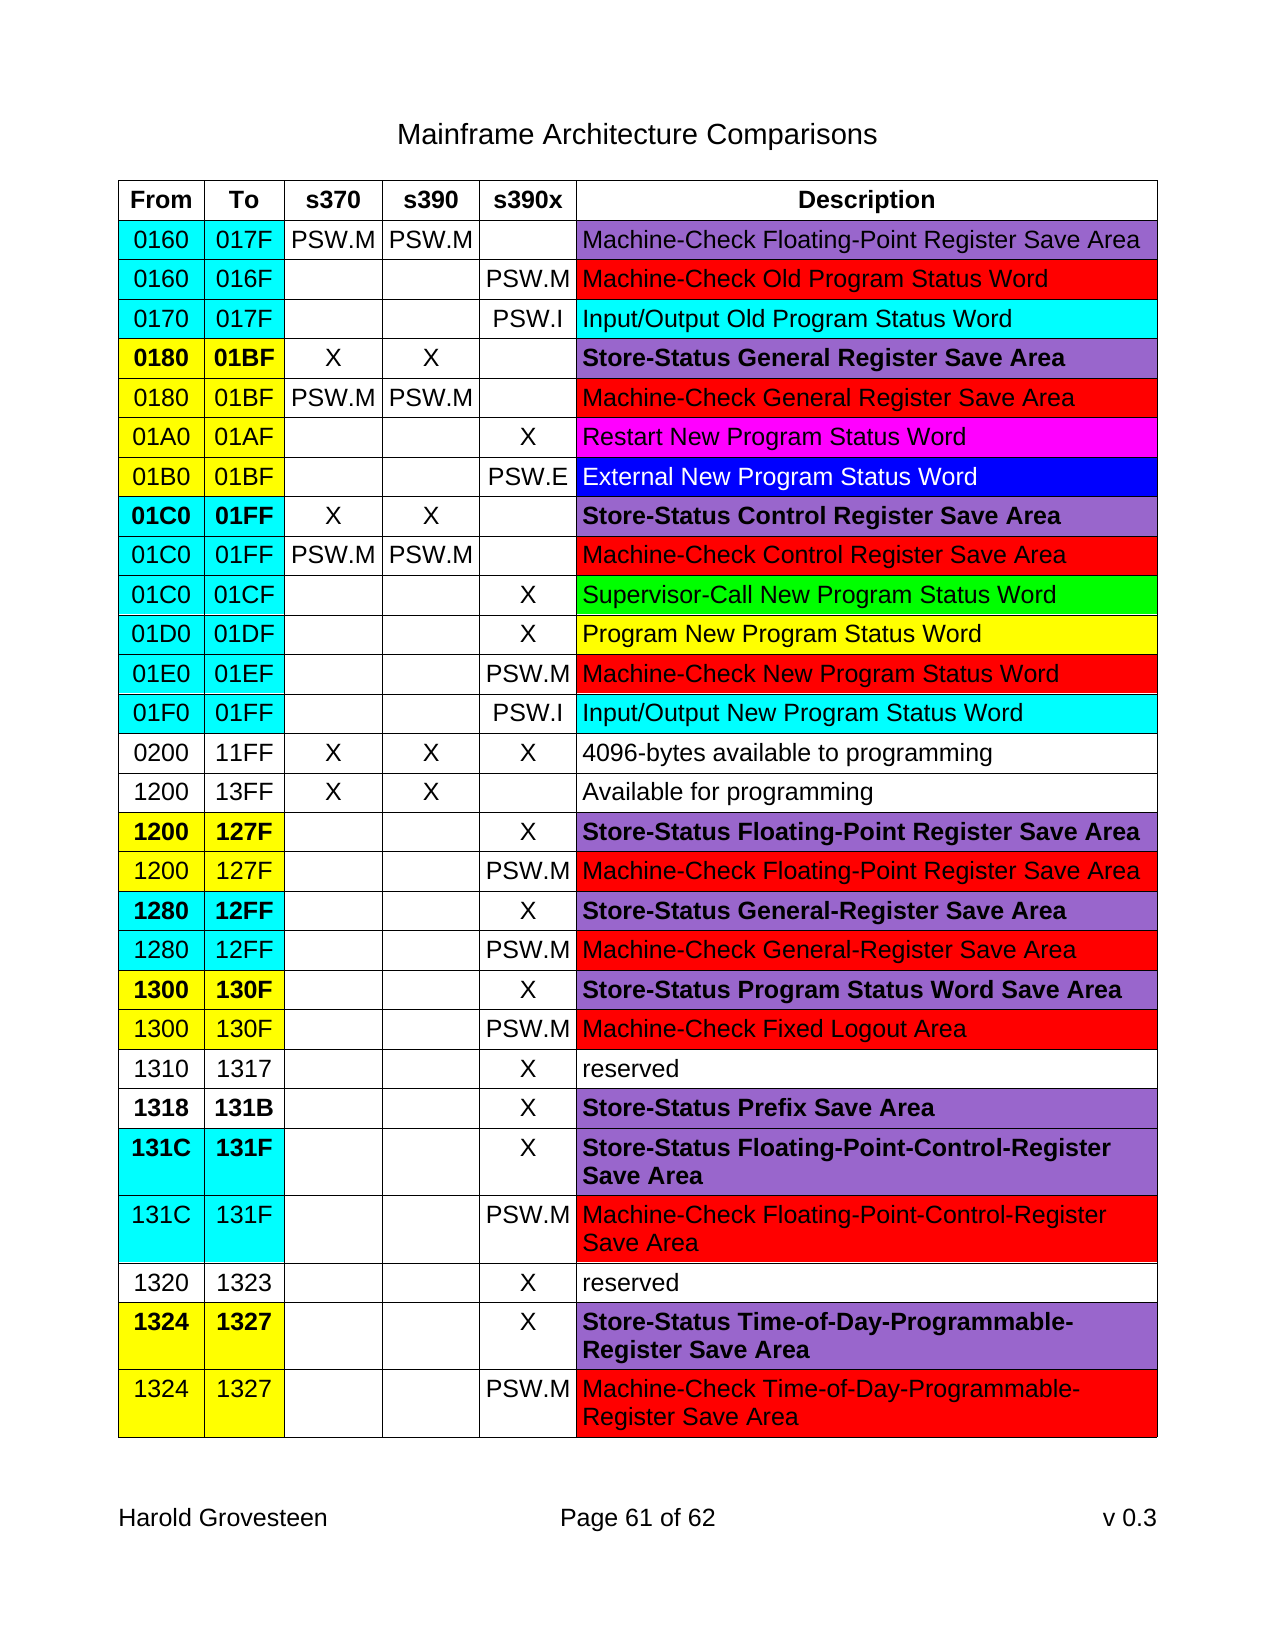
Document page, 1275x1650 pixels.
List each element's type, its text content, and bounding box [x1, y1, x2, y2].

table_header s390 [383, 181, 479, 220]
table_cell reserved [577, 1264, 1157, 1302]
table_cell Store-Status Control Register Save Area [577, 497, 1157, 536]
table_cell Machine-Check Control Register Save Area [577, 537, 1157, 575]
table_cell PSW.M [285, 221, 382, 259]
table_cell 1320 [119, 1264, 204, 1302]
table_cell X [383, 734, 479, 772]
table_header To [205, 181, 284, 220]
table_cell X [480, 418, 576, 457]
table_cell [383, 300, 479, 338]
table_cell 1200 [119, 774, 204, 812]
table_cell Machine-Check General Register Save Area [577, 379, 1157, 417]
table_cell [383, 260, 479, 299]
table_cell 1310 [119, 1050, 204, 1088]
table_cell 11FF [205, 734, 284, 772]
table_cell Store-Status Floating-Point-Control-Register Save Area [577, 1129, 1157, 1195]
table_cell [285, 813, 382, 851]
table_cell [383, 1089, 479, 1128]
table_cell 017F [205, 221, 284, 259]
table_cell Supervisor-Call New Program Status Word [577, 576, 1157, 614]
table_cell 01FF [205, 537, 284, 575]
table_cell PSW.M [383, 537, 479, 575]
table_cell 12FF [205, 931, 284, 970]
table_cell [383, 1010, 479, 1049]
table_cell 01EF [205, 655, 284, 693]
table_cell 12FF [205, 892, 284, 930]
table_cell reserved [577, 1050, 1157, 1088]
table_cell [383, 1264, 479, 1302]
table_cell Machine-Check Old Program Status Word [577, 260, 1157, 299]
table_cell [285, 576, 382, 614]
table_cell X [480, 734, 576, 772]
table_cell [383, 616, 479, 654]
table_cell Machine-Check Floating-Point Register Save Area [577, 852, 1157, 891]
table_cell 01FF [205, 695, 284, 733]
table_cell 01E0 [119, 655, 204, 693]
table_cell PSW.E [480, 458, 576, 496]
table_cell External New Program Status Word [577, 458, 1157, 496]
table_cell X [480, 616, 576, 654]
table_cell 4096-bytes available to programming [577, 734, 1157, 772]
table_cell [285, 1370, 382, 1437]
table_cell [285, 260, 382, 299]
table_cell X [383, 339, 479, 378]
table_cell Machine-Check Floating-Point-Control-Register Save Area [577, 1196, 1157, 1262]
table_cell [285, 1303, 382, 1369]
table_cell [383, 1050, 479, 1088]
table_cell Store-Status General Register Save Area [577, 339, 1157, 378]
table_cell PSW.M [383, 379, 479, 417]
table_cell [383, 418, 479, 457]
table_cell 0160 [119, 260, 204, 299]
table_cell 1300 [119, 971, 204, 1009]
table_cell 1327 [205, 1370, 284, 1437]
table_cell PSW.M [383, 221, 479, 259]
table_cell 127F [205, 852, 284, 891]
table_cell Machine-Check General-Register Save Area [577, 931, 1157, 970]
table_cell [480, 221, 576, 259]
table_cell [285, 892, 382, 930]
table_cell [383, 1303, 479, 1369]
table_cell PSW.M [480, 655, 576, 693]
table_cell 131F [205, 1129, 284, 1195]
table_cell Input/Output Old Program Status Word [577, 300, 1157, 338]
table_cell PSW.M [285, 537, 382, 575]
table_cell [383, 931, 479, 970]
table_cell X [285, 339, 382, 378]
table_cell X [480, 1050, 576, 1088]
table_cell 1324 [119, 1370, 204, 1437]
table_cell [285, 695, 382, 733]
table_header Description [577, 181, 1157, 220]
table_cell 01C0 [119, 537, 204, 575]
table_cell 01F0 [119, 695, 204, 733]
table_cell PSW.I [480, 695, 576, 733]
table_cell 131F [205, 1196, 284, 1262]
table_cell 0160 [119, 221, 204, 259]
table_cell 13FF [205, 774, 284, 812]
table_cell [480, 537, 576, 575]
table_cell 01BF [205, 339, 284, 378]
table_cell [285, 418, 382, 457]
table_cell 01C0 [119, 576, 204, 614]
table_cell Store-Status Program Status Word Save Area [577, 971, 1157, 1009]
table_cell 01A0 [119, 418, 204, 457]
table_cell [383, 852, 479, 891]
table_cell 130F [205, 971, 284, 1009]
table_cell PSW.I [480, 300, 576, 338]
table_cell Store-Status Prefix Save Area [577, 1089, 1157, 1128]
table_cell Program New Program Status Word [577, 616, 1157, 654]
table_cell X [480, 1264, 576, 1302]
table_cell 127F [205, 813, 284, 851]
table_cell [383, 813, 479, 851]
table_cell [285, 300, 382, 338]
table_cell 131B [205, 1089, 284, 1128]
table_cell [285, 1264, 382, 1302]
table_cell X [480, 971, 576, 1009]
table_cell [285, 931, 382, 970]
table_cell 1317 [205, 1050, 284, 1088]
table_cell [383, 458, 479, 496]
table_cell 01AF [205, 418, 284, 457]
table_cell Machine-Check Fixed Logout Area [577, 1010, 1157, 1049]
table_cell [480, 339, 576, 378]
table_cell 01FF [205, 497, 284, 536]
table_cell X [285, 774, 382, 812]
table_cell 1324 [119, 1303, 204, 1369]
table_cell [285, 971, 382, 1009]
table_cell X [480, 1129, 576, 1195]
table_cell 1300 [119, 1010, 204, 1049]
table_cell [383, 1129, 479, 1195]
table_cell Machine-Check New Program Status Word [577, 655, 1157, 693]
table_cell X [285, 497, 382, 536]
table_cell 1280 [119, 931, 204, 970]
table_cell [383, 1370, 479, 1437]
table_cell [285, 1050, 382, 1088]
table_cell 0180 [119, 379, 204, 417]
table_cell 1327 [205, 1303, 284, 1369]
table_cell PSW.M [480, 1010, 576, 1049]
table_cell [480, 379, 576, 417]
table_cell Store-Status Time-of-Day-Programmable-Register Save Area [577, 1303, 1157, 1369]
table_cell 0180 [119, 339, 204, 378]
table_cell [285, 616, 382, 654]
table_cell Available for programming [577, 774, 1157, 812]
table_cell 0200 [119, 734, 204, 772]
table_header s370 [285, 181, 382, 220]
table_cell X [480, 1089, 576, 1128]
table_cell X [480, 813, 576, 851]
table_cell [285, 1129, 382, 1195]
table_cell Machine-Check Floating-Point Register Save Area [577, 221, 1157, 259]
table_cell 01B0 [119, 458, 204, 496]
table_cell [285, 1010, 382, 1049]
table_cell X [285, 734, 382, 772]
table_cell [383, 576, 479, 614]
table_cell 01C0 [119, 497, 204, 536]
table_cell [383, 971, 479, 1009]
table_cell [285, 655, 382, 693]
table_cell 1200 [119, 852, 204, 891]
table_cell [285, 852, 382, 891]
table_cell 01D0 [119, 616, 204, 654]
table_cell [383, 1196, 479, 1262]
table_cell [480, 774, 576, 812]
table_cell PSW.M [480, 852, 576, 891]
table_cell [480, 497, 576, 536]
table_cell Input/Output New Program Status Word [577, 695, 1157, 733]
table_cell X [383, 774, 479, 812]
table_cell 131C [119, 1196, 204, 1262]
table_header s390x [480, 181, 576, 220]
table_cell [383, 655, 479, 693]
table_cell 1280 [119, 892, 204, 930]
table_cell 1200 [119, 813, 204, 851]
table_cell 01DF [205, 616, 284, 654]
table_cell X [480, 892, 576, 930]
table_cell 01BF [205, 379, 284, 417]
table_cell [285, 1089, 382, 1128]
table_cell 130F [205, 1010, 284, 1049]
table_cell 016F [205, 260, 284, 299]
table_cell [383, 892, 479, 930]
table_cell 0170 [119, 300, 204, 338]
table_cell PSW.M [480, 931, 576, 970]
table_cell [285, 458, 382, 496]
table_cell Machine-Check Time-of-Day-Programmable-Register Save Area [577, 1370, 1157, 1437]
table_header From [119, 181, 204, 220]
table_cell 131C [119, 1129, 204, 1195]
table_cell 1318 [119, 1089, 204, 1128]
table_cell PSW.M [480, 1196, 576, 1262]
table_cell PSW.M [480, 1370, 576, 1437]
table_cell Store-Status Floating-Point Register Save Area [577, 813, 1157, 851]
table_cell 01BF [205, 458, 284, 496]
table_cell X [480, 576, 576, 614]
table_cell PSW.M [480, 260, 576, 299]
table_cell X [480, 1303, 576, 1369]
table_cell 1323 [205, 1264, 284, 1302]
table_cell [383, 695, 479, 733]
table_cell Store-Status General-Register Save Area [577, 892, 1157, 930]
table_cell X [383, 497, 479, 536]
table_cell 01CF [205, 576, 284, 614]
table_cell [285, 1196, 382, 1262]
table_cell Restart New Program Status Word [577, 418, 1157, 457]
table_cell PSW.M [285, 379, 382, 417]
table_cell 017F [205, 300, 284, 338]
